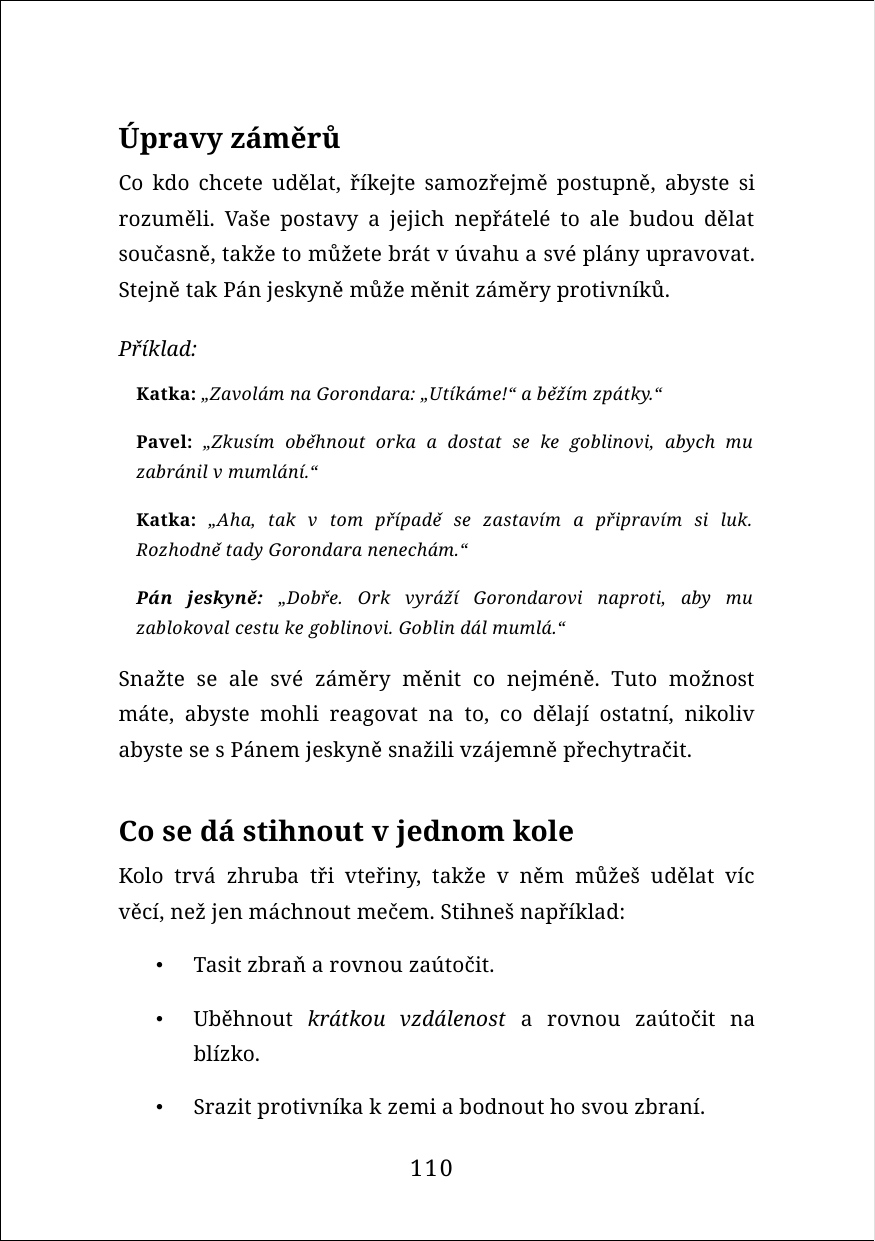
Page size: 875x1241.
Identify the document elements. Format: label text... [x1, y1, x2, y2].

text Katka: „Aha, tak v tom případě se zastavím a připravím si luk. Rozhodně tady Gorondara nenechám.“ [136, 507, 756, 562]
text Příklad: [118, 334, 756, 362]
list Uběhnout krátkou vzdálenost a rovnou zaútočit na blízko. [156, 1004, 756, 1068]
text Co kdo chcete udělat, říkejte samozřejmě postupně, abyste si rozuměli. Vaše postavy a jejich nepřátelé to ale budou dělat současně, takže to můžete brát v úvahu a své plány upravovat. Stejně tak Pán jeskyně může měnit záměry protivníků. [118, 168, 756, 303]
text Pavel: „Zkusím oběhnout orka a dostat se ke goblinovi, abych mu zabránil v mumlání.“ [136, 429, 756, 484]
list Tasit zbraň a rovnou zaútočit. [156, 950, 756, 979]
text Pán jeskyně: „Dobře. Ork vyráží Gorondarovi naproti, aby mu zablokoval cestu ke goblinovi. Goblin dál mumlá.“ [136, 586, 756, 640]
text Kolo trvá zhruba tři vteřiny, takže v něm můžeš udělat víc věcí, než jen máchnout mečem. Stihneš například: [118, 862, 756, 926]
text Katka: „Zavolám na Gorondara: „Utíkáme!“ a běžím zpátky.“ [136, 381, 756, 406]
subtitle Úpravy záměrů [118, 118, 756, 157]
text Snažte se ale své záměry měnit co nejméně. Tuto možnost máte, abyste mohli reagovat na to, co dělají ostatní, nikoliv abyste se s Pánem jeskyně snažili vzájemně přechytračit. [118, 664, 756, 763]
list Srazit protivníka k zemi a bodnout ho svou zbraní. [156, 1092, 756, 1121]
subtitle Co se dá stihnout v jednom kole [118, 812, 756, 850]
